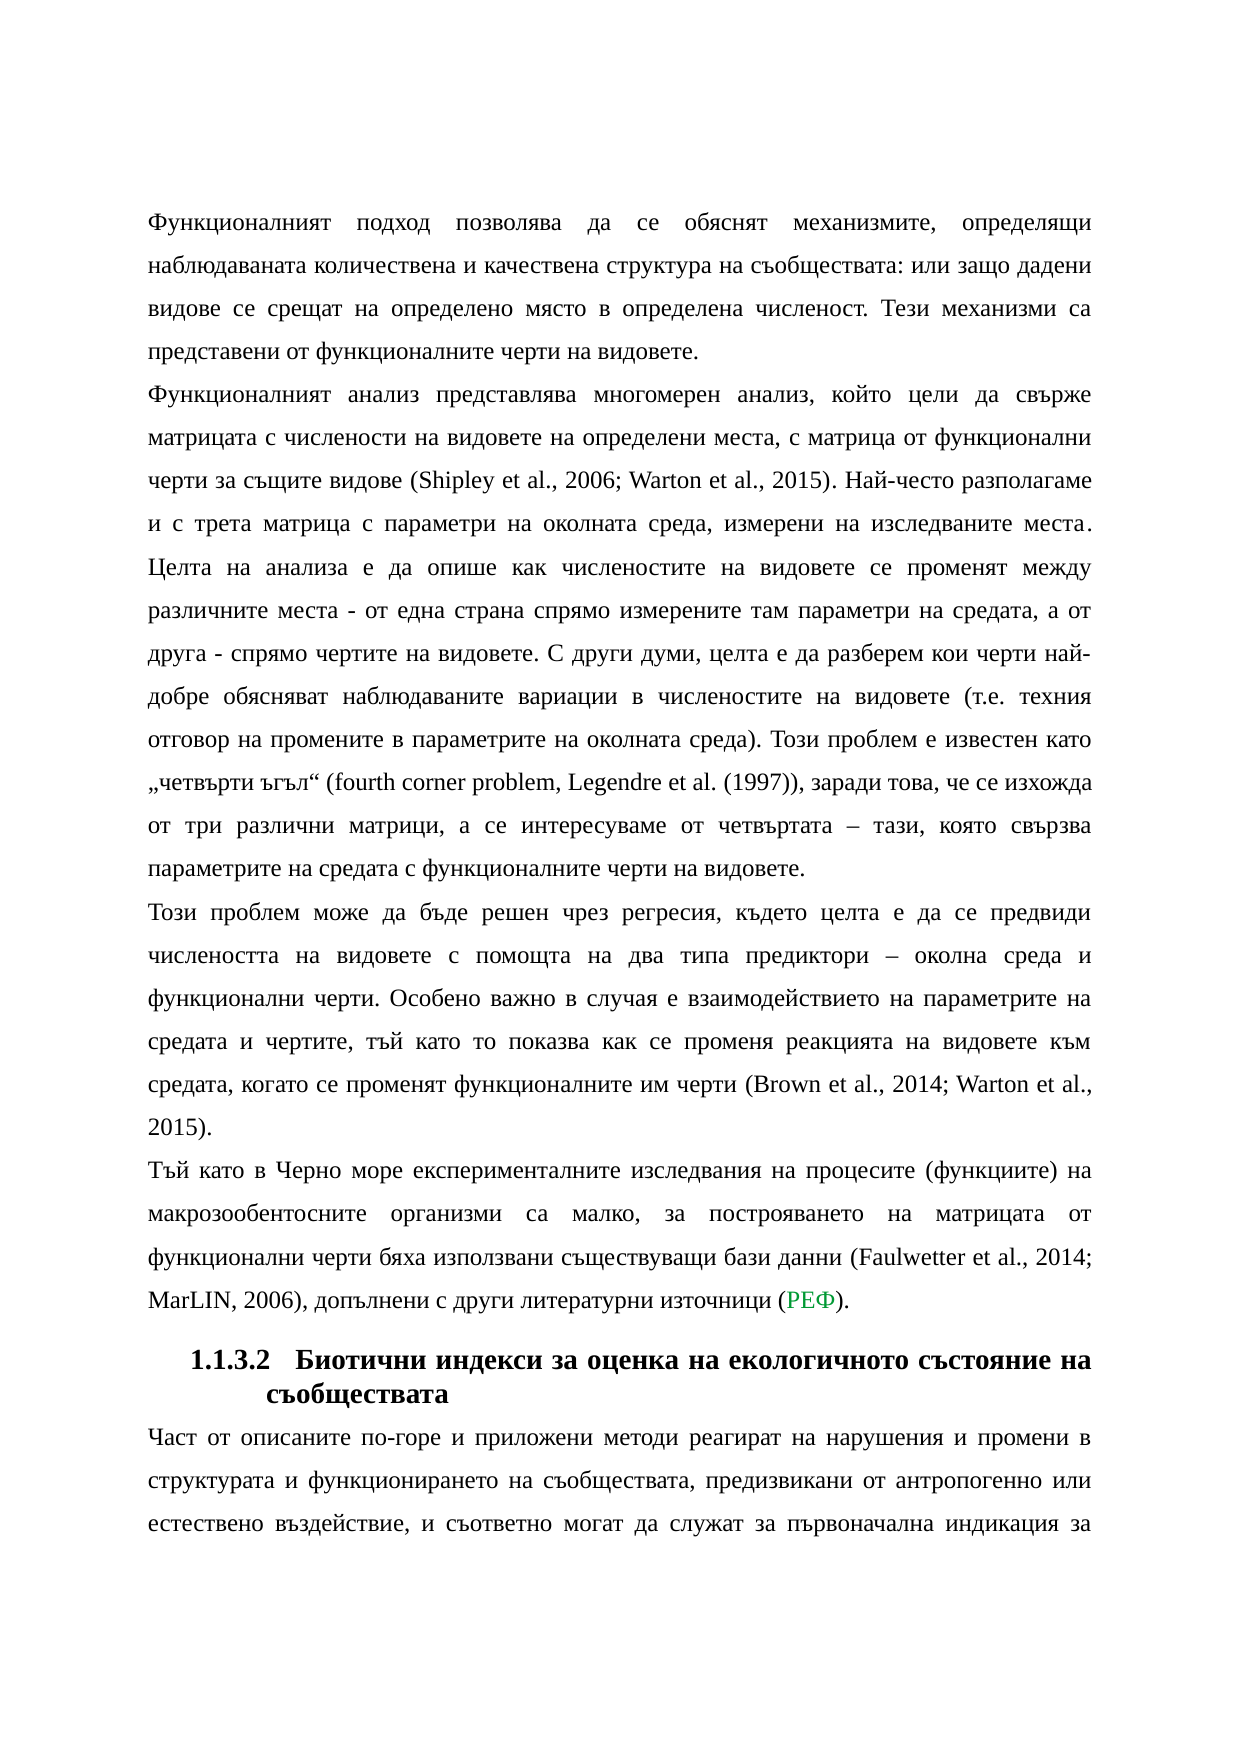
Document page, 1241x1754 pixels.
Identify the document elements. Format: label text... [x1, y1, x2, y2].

text Този проблем може да бъде решен чрез регресия, където целта е да се предвиди числеността на видовете с помощта на два типа предиктори – околна среда и функционални черти. Особено важно в случая е взаимодействието на параметрите на средата и чертите, тъй като то показва как се променя реакцията на видовете към средата, когато се променят функционалните им черти (Brown et al., 2014; Warton et al., 2015). [148, 897, 1093, 1141]
text Функционалният подход позволява да се обяснят механизмите, определящи наблюдаваната количествена и качествена структура на съобществата: или защо дадени видове се срещат на определено място в определена численост. Тези механизми са представени от функционалните черти на видовете. [148, 207, 1093, 365]
text Тъй като в Черно море експерименталните изследвания на процесите (функциите) на макрозообентосните организми са малко, за построяването на матрицата от функционални черти бяха използвани съществуващи бази данни (Faulwetter et al., 2014; MarLIN, 2006), допълнени с други литературни източници (РЕФ). [148, 1155, 1093, 1313]
subtitle Биотични индекси за оценка на екологичното състояние на съобществата [266, 1342, 1093, 1409]
text Част от описаните по-горе и приложени методи реагират на нарушения и промени в структурата и функционирането на съобществата, предизвикани от антропогенно или естествено въздействие, и съответно могат да служат за първоначална индикация за [148, 1422, 1093, 1537]
text Функционалният анализ представлява многомерен анализ, който цели да свърже матрицата с числености на видовете на определени места, с матрица от функционални черти за същите видове (Shipley et al., 2006; Warton et al., 2015). Най-често разполагаме и с трета матрица с параметри на околната среда, измерени на изследваните места. Целта на анализа е да опише как численостите на видовете се променят между различните места - от една страна спрямо измерените там параметри на средата, а от друга - спрямо чертите на видовете. С други думи, целта е да разберем кои черти най-добре обясняват наблюдаваните вариации в численостите на видовете (т.е. техния отговор на промените в параметрите на околната среда). Този проблем е известен като „четвърти ъгъл“ (fourth corner problem, Legendre et al. (1997)), заради това, че се изхожда от три различни матрици, а се интересуваме от четвъртата – тази, която свързва параметрите на средата с функционалните черти на видовете. [148, 379, 1093, 882]
